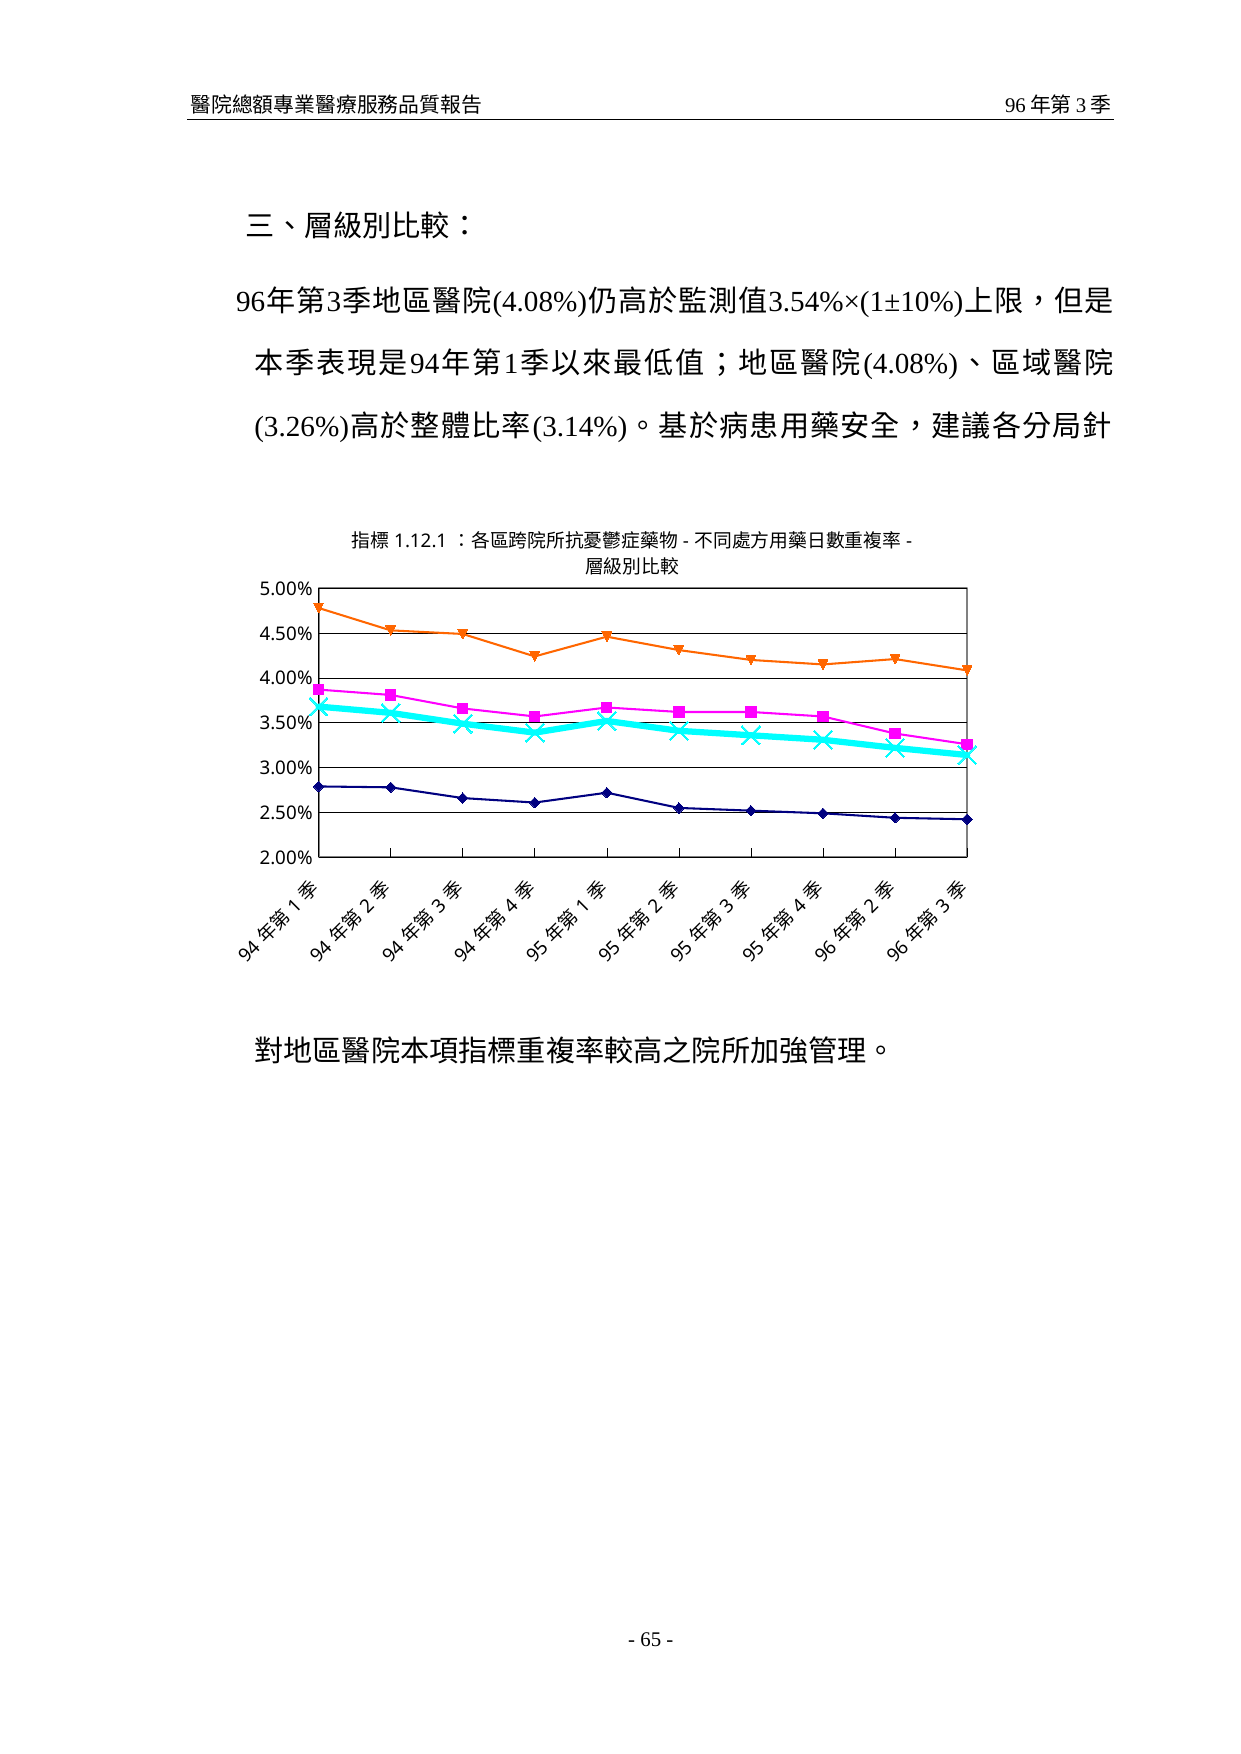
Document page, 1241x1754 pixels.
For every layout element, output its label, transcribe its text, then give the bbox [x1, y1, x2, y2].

text 96年第3季地區醫院(4.08%)仍高於監測值3.54%×(1±10%)上限，但是本季表現是94年第1季以來最低值；地區醫院(4.08%)、區域醫院(3.26%)高於整體比率(3.14%)。基於病患用藥安全，建議各分局針對地區醫院本項指標重複率較高之院所加強管理。 [187, 257, 1114, 1069]
text 三、層級別比較： [187, 182, 1114, 244]
